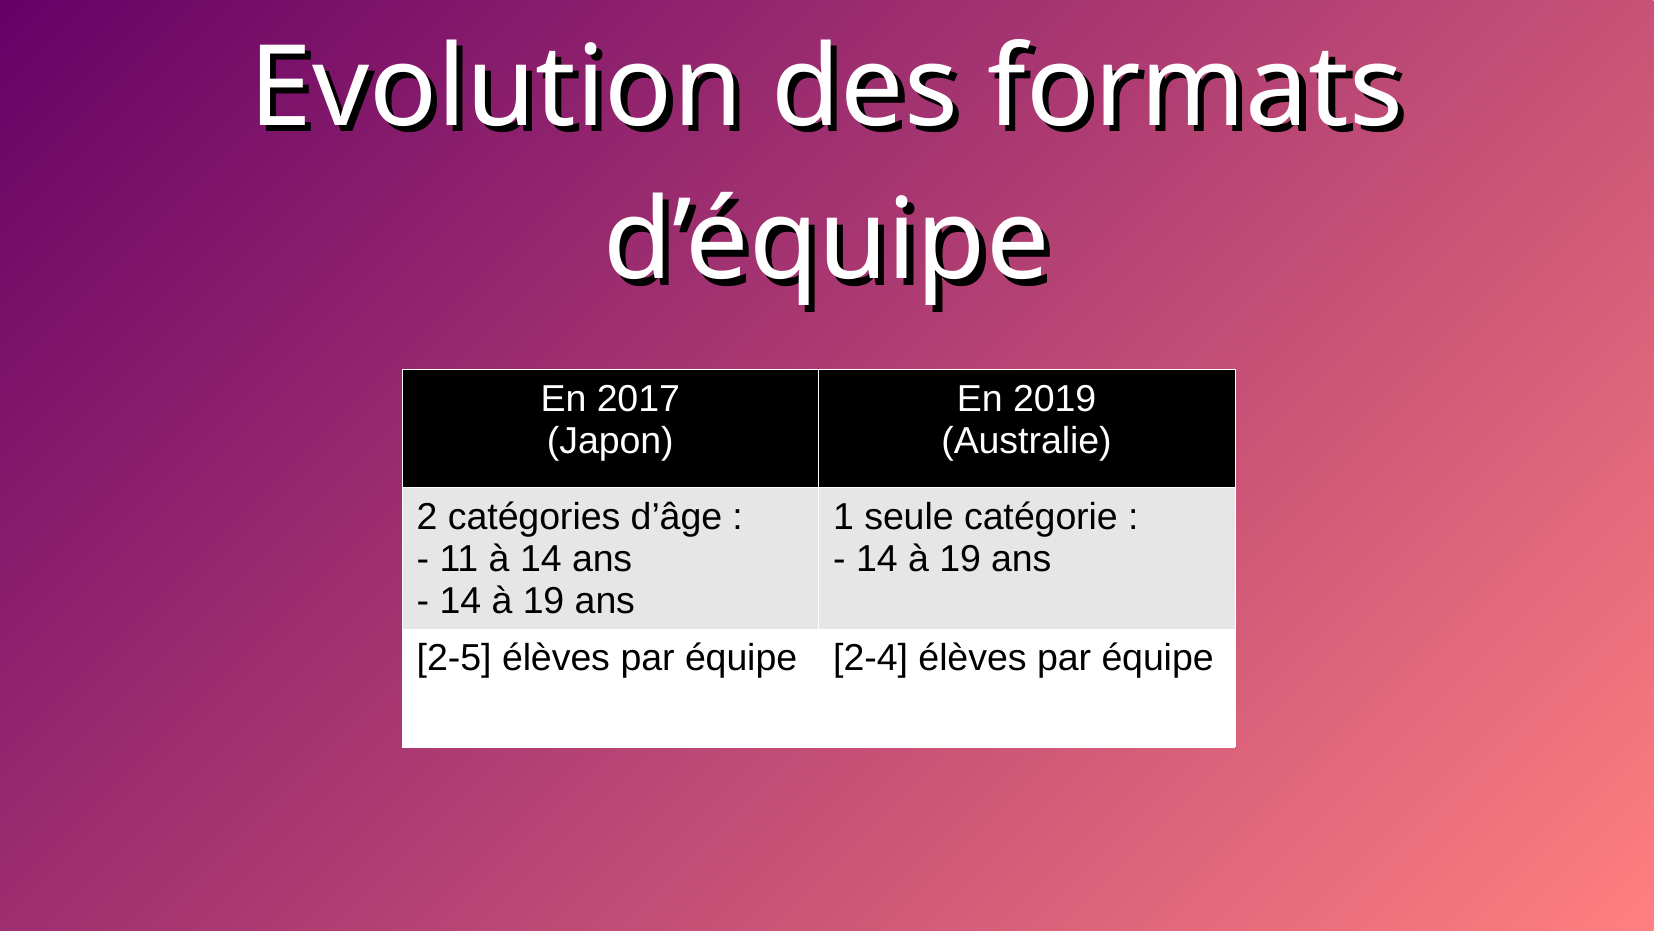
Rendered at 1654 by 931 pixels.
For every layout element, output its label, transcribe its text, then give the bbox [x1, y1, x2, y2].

table_cell [2-4] élèves par équipe [819, 630, 1235, 747]
list [82, 290, 1571, 804]
table_header En 2019 (Australie) [819, 370, 1235, 487]
table_header En 2017 (Japon) [403, 370, 818, 487]
table_cell 1 seule catégorie : - 14 à 19 ans [819, 488, 1235, 629]
title Evolution des formats d’équipe [82, 27, 1571, 290]
table_cell [2-5] élèves par équipe [403, 630, 818, 747]
table_cell 2 catégories d’âge : - 11 à 14 ans - 14 à 19 ans [403, 488, 818, 629]
